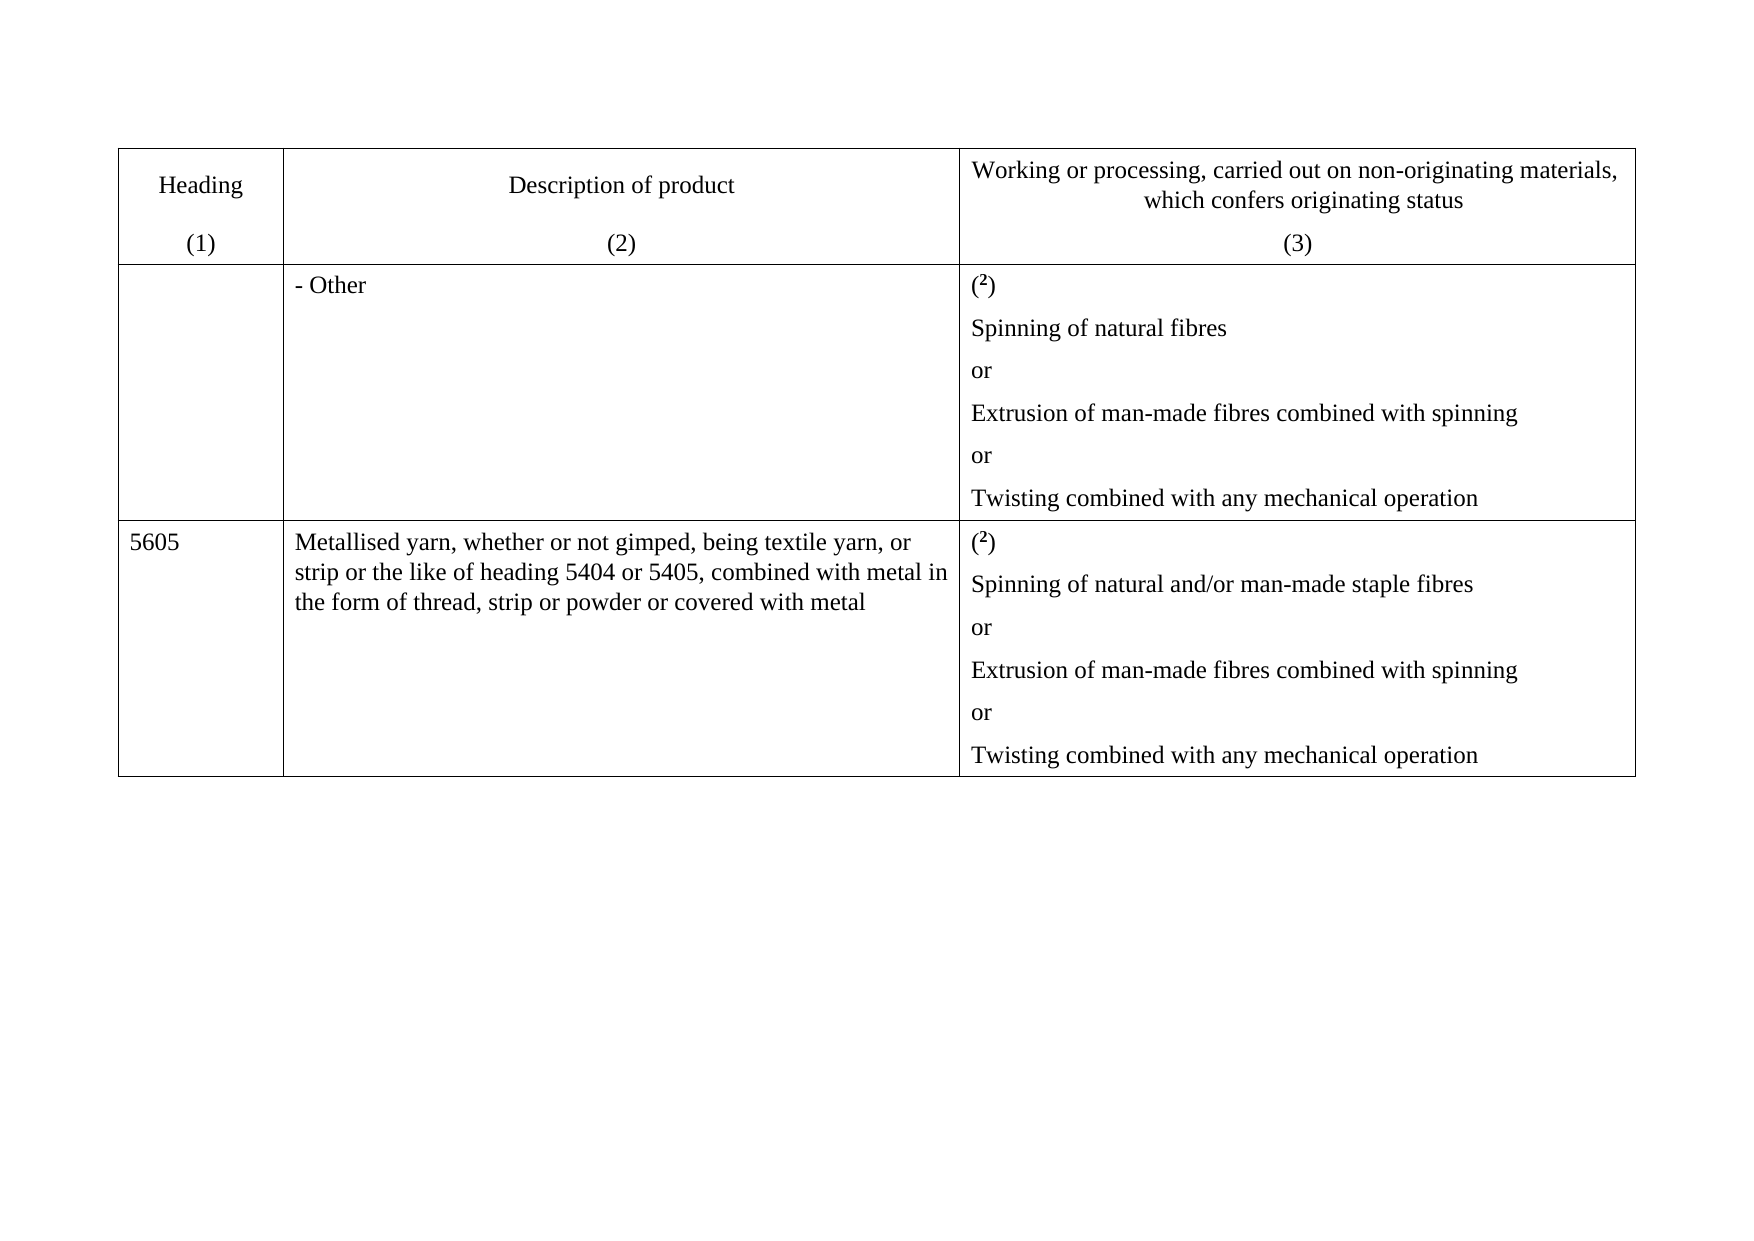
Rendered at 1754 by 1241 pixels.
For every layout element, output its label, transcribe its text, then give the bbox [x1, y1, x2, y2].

table_cell (2) [284, 221, 959, 264]
table_cell [119, 265, 283, 519]
table_header Working or processing, carried out on non‑originating materials, which confers originating status [960, 149, 1635, 221]
table_header Heading [119, 149, 283, 221]
table_header Description of product [284, 149, 959, 221]
table_cell (3) [960, 221, 1635, 264]
table_cell 5605 [119, 521, 283, 776]
table_cell - Other [284, 265, 959, 519]
table_cell Metallised yarn, whether or not gimped, being textile yarn, or strip or the like of heading 5404 or 5405, combined with metal in the form of thread, strip or powder or covered with metal [284, 521, 959, 776]
table_cell (1) [119, 221, 283, 264]
table_cell (2) Spinning of natural and/or man-made staple fibres or Extrusion of man-made fibres combined with spinning or Twisting combined with any mechanical operation [960, 521, 1635, 776]
table_cell (2) Spinning of natural fibres or Extrusion of man-made fibres combined with spinning or Twisting combined with any mechanical operation [960, 265, 1635, 519]
